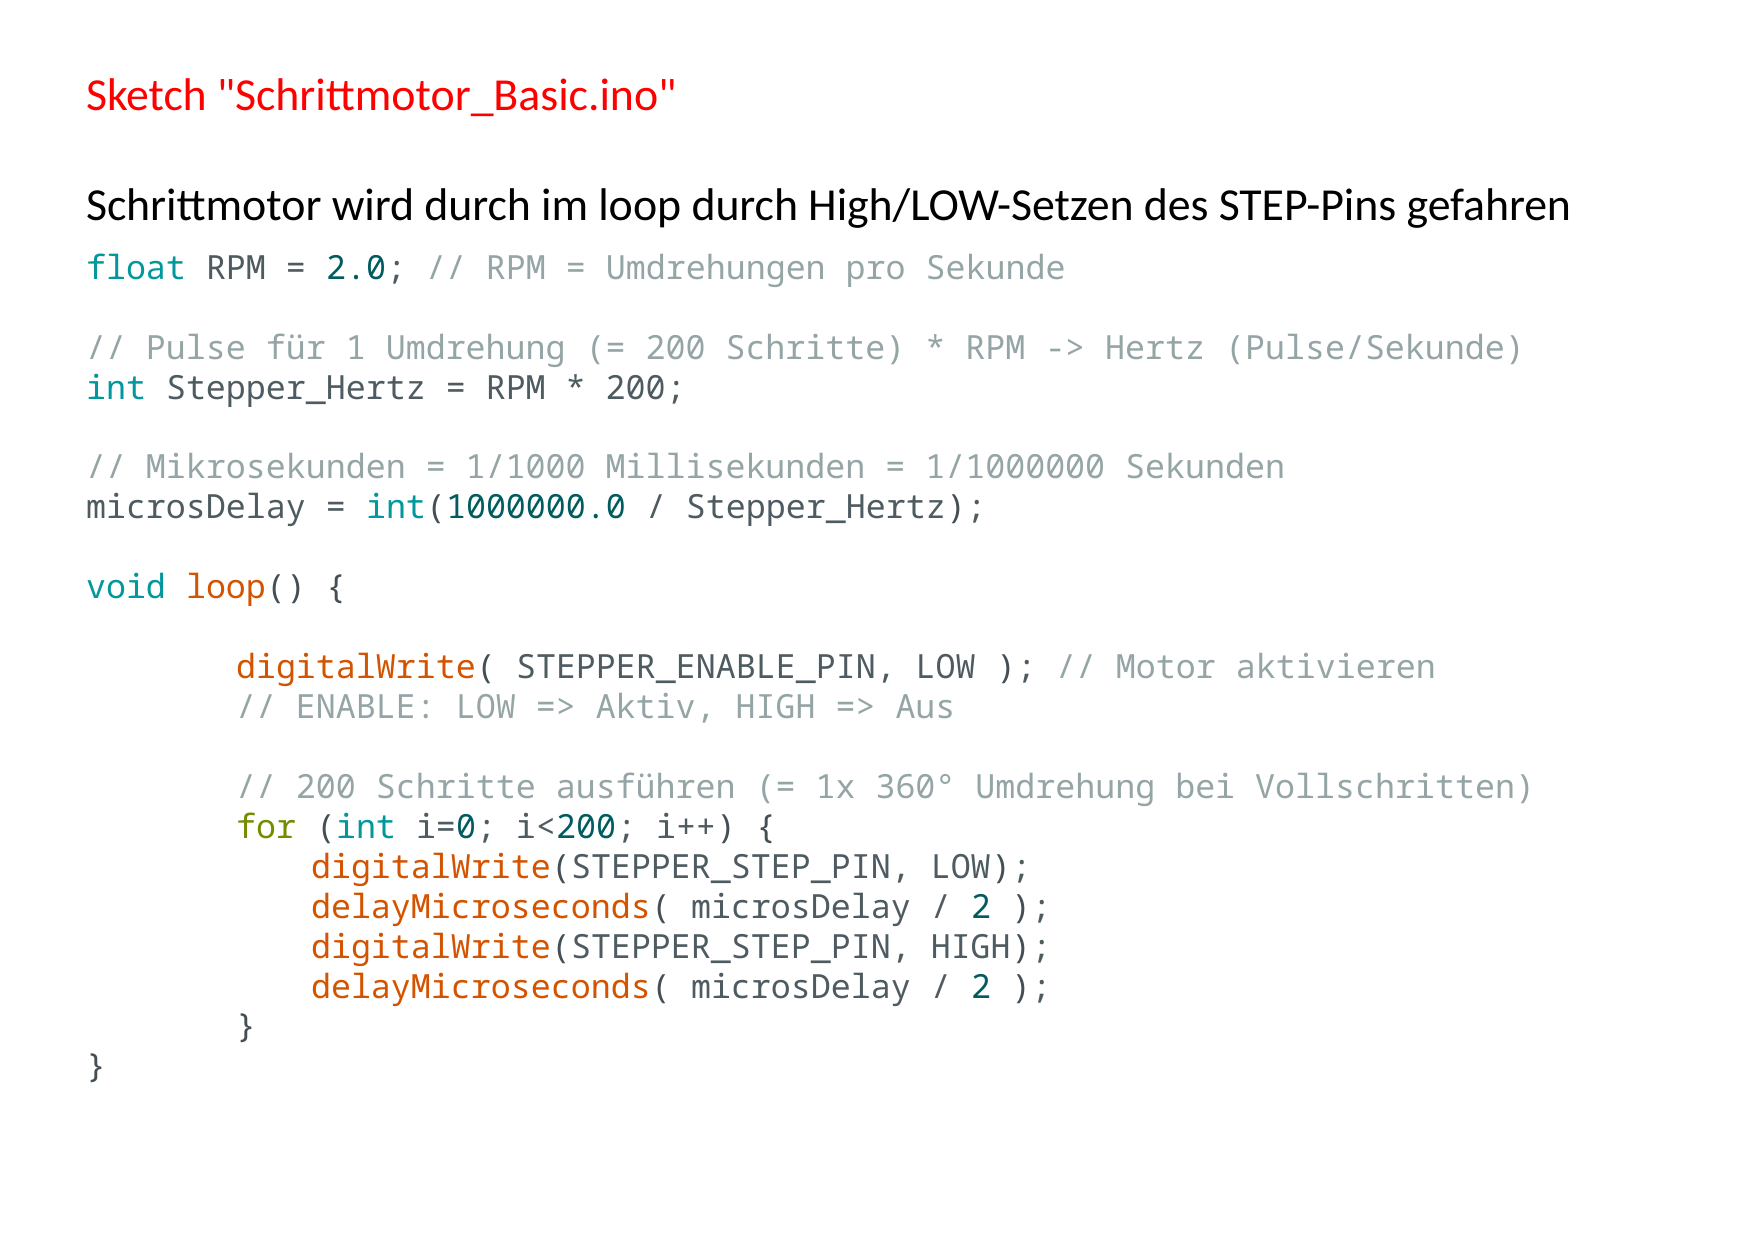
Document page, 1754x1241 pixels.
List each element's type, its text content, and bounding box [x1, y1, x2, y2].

text_box float RPM = 2.0; // RPM = Umdrehungen pro Sekunde // Pulse für 1 Umdrehung (= 200 Schritte) * RPM -> Hertz (Pulse/Sekunde) int Stepper_Hertz = RPM * 200; // Mikrosekunden = 1/1000 Millisekunden = 1/1000000 Sekunden microsDelay = int(1000000.0 / Stepper_Hertz); void loop() { digitalWrite( STEPPER_ENABLE_PIN, LOW ); // Motor aktivieren // ENABLE: LOW => Aktiv, HIGH => Aus // 200 Schritte ausführen (= 1x 360° Umdrehung bei Vollschritten) for (int i=0; i<200; i++) { digitalWrite(STEPPER_STEP_PIN, LOW); delayMicroseconds( microsDelay / 2 ); digitalWrite(STEPPER_STEP_PIN, HIGH); delayMicroseconds( microsDelay / 2 ); } } [71, 238, 1716, 1102]
text_box Sketch "Schrittmotor_Basic.ino" Schrittmotor wird durch im loop durch High/LOW-Setzen des STEP-Pins gefahren [71, 56, 1645, 238]
